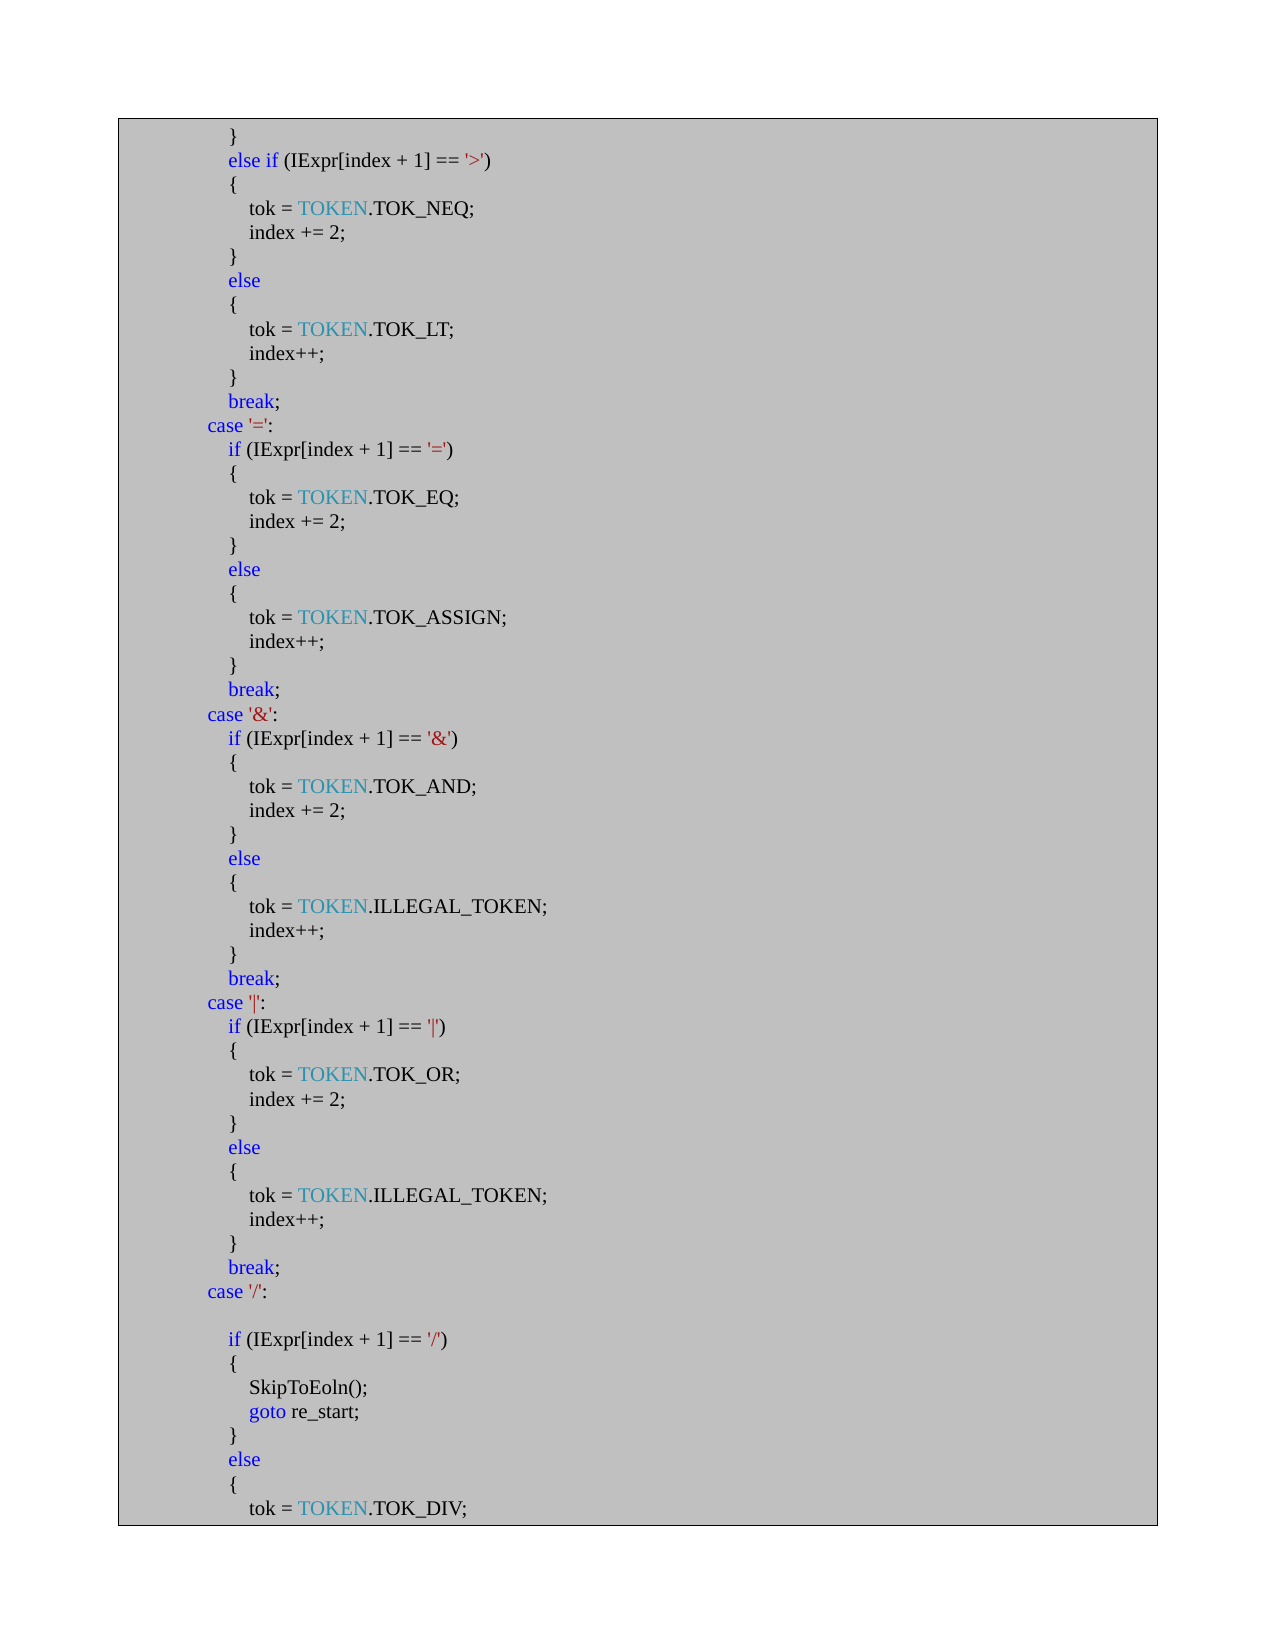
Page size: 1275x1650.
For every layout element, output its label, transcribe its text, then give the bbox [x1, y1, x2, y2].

table_header } else if (IExpr[index + 1] == '>') { tok = TOKEN.TOK_NEQ; index += 2; } else { tok = TOKEN.TOK_LT; index++; } break; case '=': if (IExpr[index + 1] == '=') { tok = TOKEN.TOK_EQ; index += 2; } else { tok = TOKEN.TOK_ASSIGN; index++; } break; case '&': if (IExpr[index + 1] == '&') { tok = TOKEN.TOK_AND; index += 2; } else { tok = TOKEN.ILLEGAL_TOKEN; index++; } break; case '|': if (IExpr[index + 1] == '|') { tok = TOKEN.TOK_OR; index += 2; } else { tok = TOKEN.ILLEGAL_TOKEN; index++; } break; case '/': if (IExpr[index + 1] == '/') { SkipToEoln(); goto re_start; } else { tok = TOKEN.TOK_DIV; [119, 119, 1157, 1525]
